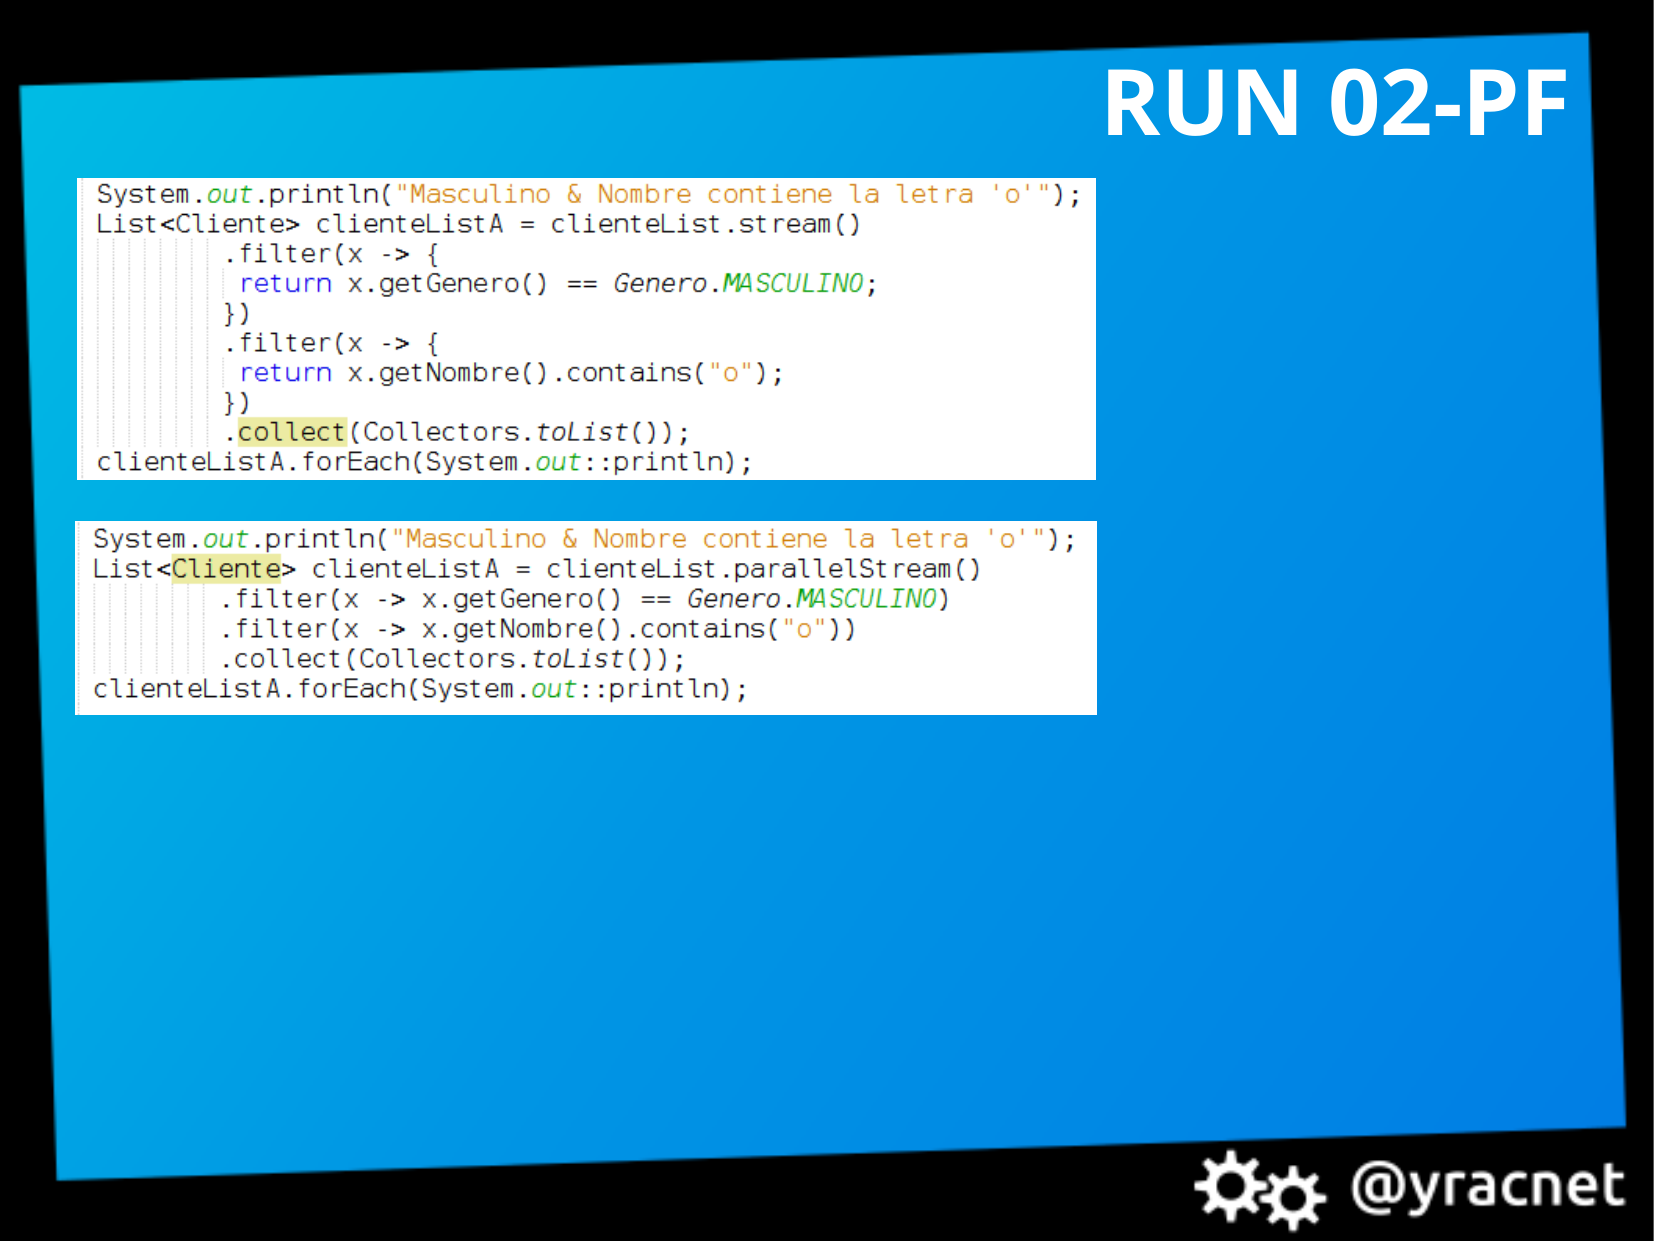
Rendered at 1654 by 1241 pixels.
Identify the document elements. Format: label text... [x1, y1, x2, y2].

title RUN 02-PF [82, 34, 1571, 165]
picture [0, 0, 1654, 1241]
